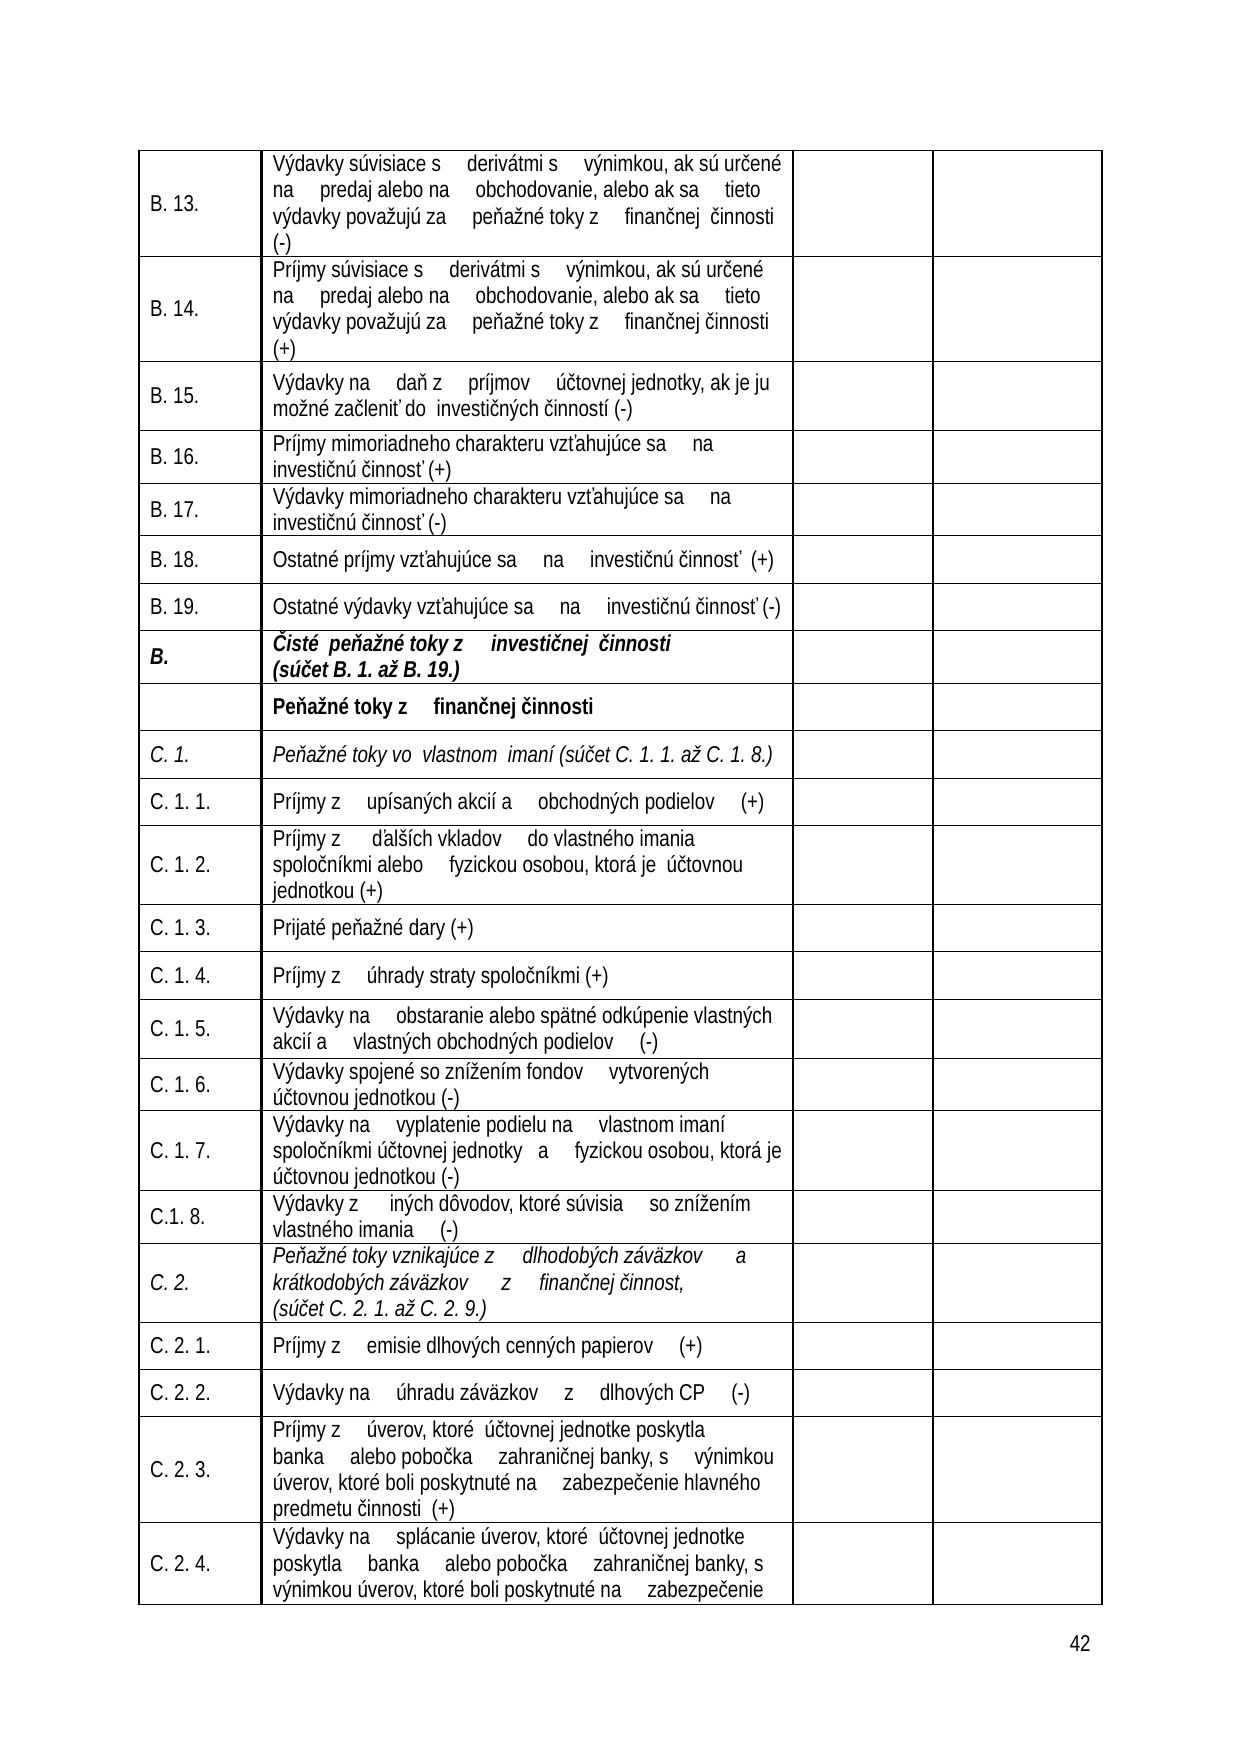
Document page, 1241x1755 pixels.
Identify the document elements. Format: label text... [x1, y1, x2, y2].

table_cell [794, 826, 932, 904]
table_cell Výdavky súvisiace s derivátmi s výnimkou, ak sú určené na predaj alebo na obchodovanie, alebo ak sa tieto výdavky považujú za peňažné toky z finančnej činnosti (-) [263, 151, 792, 256]
table_cell [794, 1000, 932, 1058]
table_cell [934, 584, 1101, 630]
table_cell [794, 1370, 932, 1416]
table_cell [934, 257, 1101, 361]
table_cell B. 19. [140, 584, 260, 630]
table_cell C. 1. 4. [140, 952, 260, 998]
table_cell B. 18. [140, 536, 260, 583]
table_cell [794, 1059, 932, 1110]
table_cell [934, 151, 1101, 256]
table_cell Peňažné toky vznikajúce z dlhodobých záväzkov a krátkodobých záväzkov z finančnej činnost, (súčet C. 2. 1. až C. 2. 9.) [263, 1244, 792, 1322]
table_cell Ostatné výdavky vzťahujúce sa na investičnú činnosť (-) [263, 584, 792, 630]
table_cell [934, 1000, 1101, 1058]
table_cell [794, 1111, 932, 1189]
table_cell B. 17. [140, 484, 260, 535]
table_cell [934, 826, 1101, 904]
table_cell [794, 584, 932, 630]
table_cell Príjmy z emisie dlhových cenných papierov (+) [263, 1323, 792, 1369]
table_cell [934, 1059, 1101, 1110]
table_cell [794, 484, 932, 535]
table_cell C. 1. 3. [140, 905, 260, 951]
table_cell B. 13. [140, 151, 260, 256]
table_cell [934, 731, 1101, 777]
table_cell Príjmy z úverov, ktoré účtovnej jednotke poskytla banka alebo pobočka zahraničnej banky, s výnimkou úverov, ktoré boli poskytnuté na zabezpečenie hlavného predmetu činnosti (+) [263, 1417, 792, 1522]
table_cell Výdavky na splácanie úverov, ktoré účtovnej jednotke poskytla banka alebo pobočka zahraničnej banky, s výnimkou úverov, ktoré boli poskytnuté na zabezpečenie [263, 1523, 792, 1604]
table_cell Výdavky na obstaranie alebo spätné odkúpenie vlastných akcií a vlastných obchodných podielov (-) [263, 1000, 792, 1058]
table_cell Výdavky spojené so znížením fondov vytvorených účtovnou jednotkou (-) [263, 1059, 792, 1110]
table_cell [934, 779, 1101, 825]
table_cell Príjmy z upísaných akcií a obchodných podielov (+) [263, 779, 792, 825]
table_cell [934, 1417, 1101, 1522]
table_cell [794, 779, 932, 825]
table_cell [934, 362, 1101, 430]
table_cell [934, 1244, 1101, 1322]
table_cell Peňažné toky vo vlastnom imaní (súčet C. 1. 1. až C. 1. 8.) [263, 731, 792, 777]
table_cell C. 2. 3. [140, 1417, 260, 1522]
table_cell C. 1. 2. [140, 826, 260, 904]
table_cell [794, 536, 932, 583]
table_cell [140, 684, 260, 730]
table_cell C. 2. 4. [140, 1523, 260, 1604]
table_cell [934, 631, 1101, 683]
table_cell [794, 362, 932, 430]
table_cell [794, 952, 932, 998]
table_cell [794, 1523, 932, 1604]
table_cell C. 2. 2. [140, 1370, 260, 1416]
table_cell Prijaté peňažné dary (+) [263, 905, 792, 951]
table_cell Výdavky na úhradu záväzkov z dlhových CP (-) [263, 1370, 792, 1416]
table_cell [934, 1523, 1101, 1604]
table_cell B. 16. [140, 431, 260, 483]
table_cell C. 2. [140, 1244, 260, 1322]
table_cell [794, 731, 932, 777]
table_cell [934, 536, 1101, 583]
table_cell [794, 1191, 932, 1242]
table_cell [794, 1417, 932, 1522]
table_cell Výdavky na vyplatenie podielu na vlastnom imaní spoločníkmi účtovnej jednotky a fyzickou osobou, ktorá je účtovnou jednotkou (-) [263, 1111, 792, 1189]
table_cell Čisté peňažné toky z investičnej činnosti (súčet B. 1. až B. 19.) [263, 631, 792, 683]
table_cell [934, 1323, 1101, 1369]
table_cell C. 1. 6. [140, 1059, 260, 1110]
table_cell Príjmy mimoriadneho charakteru vzťahujúce sa na investičnú činnosť (+) [263, 431, 792, 483]
table_cell C. 1. 5. [140, 1000, 260, 1058]
table_cell Príjmy z ďalších vkladov do vlastného imania spoločníkmi alebo fyzickou osobou, ktorá je účtovnou jednotkou (+) [263, 826, 792, 904]
table_cell [934, 684, 1101, 730]
table_cell C.1. 8. [140, 1191, 260, 1242]
table_cell [794, 1323, 932, 1369]
table_cell [934, 1370, 1101, 1416]
table_cell [934, 431, 1101, 483]
table_cell [794, 257, 932, 361]
table_cell [934, 484, 1101, 535]
table_cell Ostatné príjmy vzťahujúce sa na investičnú činnosť (+) [263, 536, 792, 583]
table_cell Výdavky z iných dôvodov, ktoré súvisia so znížením vlastného imania (-) [263, 1191, 792, 1242]
table_cell [934, 905, 1101, 951]
table_cell Výdavky na daň z príjmov účtovnej jednotky, ak je ju možné začleniť do investičných činností (-) [263, 362, 792, 430]
table_cell [934, 1111, 1101, 1189]
table_cell B. 14. [140, 257, 260, 361]
table_cell C. 1. [140, 731, 260, 777]
table_cell [794, 905, 932, 951]
table_cell [794, 1244, 932, 1322]
table_cell B. 15. [140, 362, 260, 430]
table_cell B. [140, 631, 260, 683]
table_cell [934, 1191, 1101, 1242]
table_cell C. 2. 1. [140, 1323, 260, 1369]
table_cell [794, 151, 932, 256]
table_cell C. 1. 1. [140, 779, 260, 825]
table_cell [794, 684, 932, 730]
table_cell Výdavky mimoriadneho charakteru vzťahujúce sa na investičnú činnosť (-) [263, 484, 792, 535]
table_cell C. 1. 7. [140, 1111, 260, 1189]
table_cell Príjmy súvisiace s derivátmi s výnimkou, ak sú určené na predaj alebo na obchodovanie, alebo ak sa tieto výdavky považujú za peňažné toky z finančnej činnosti (+) [263, 257, 792, 361]
table_cell [794, 431, 932, 483]
table_cell Príjmy z úhrady straty spoločníkmi (+) [263, 952, 792, 998]
table_cell [934, 952, 1101, 998]
table_cell [794, 631, 932, 683]
table_cell Peňažné toky z finančnej činnosti [263, 684, 792, 730]
